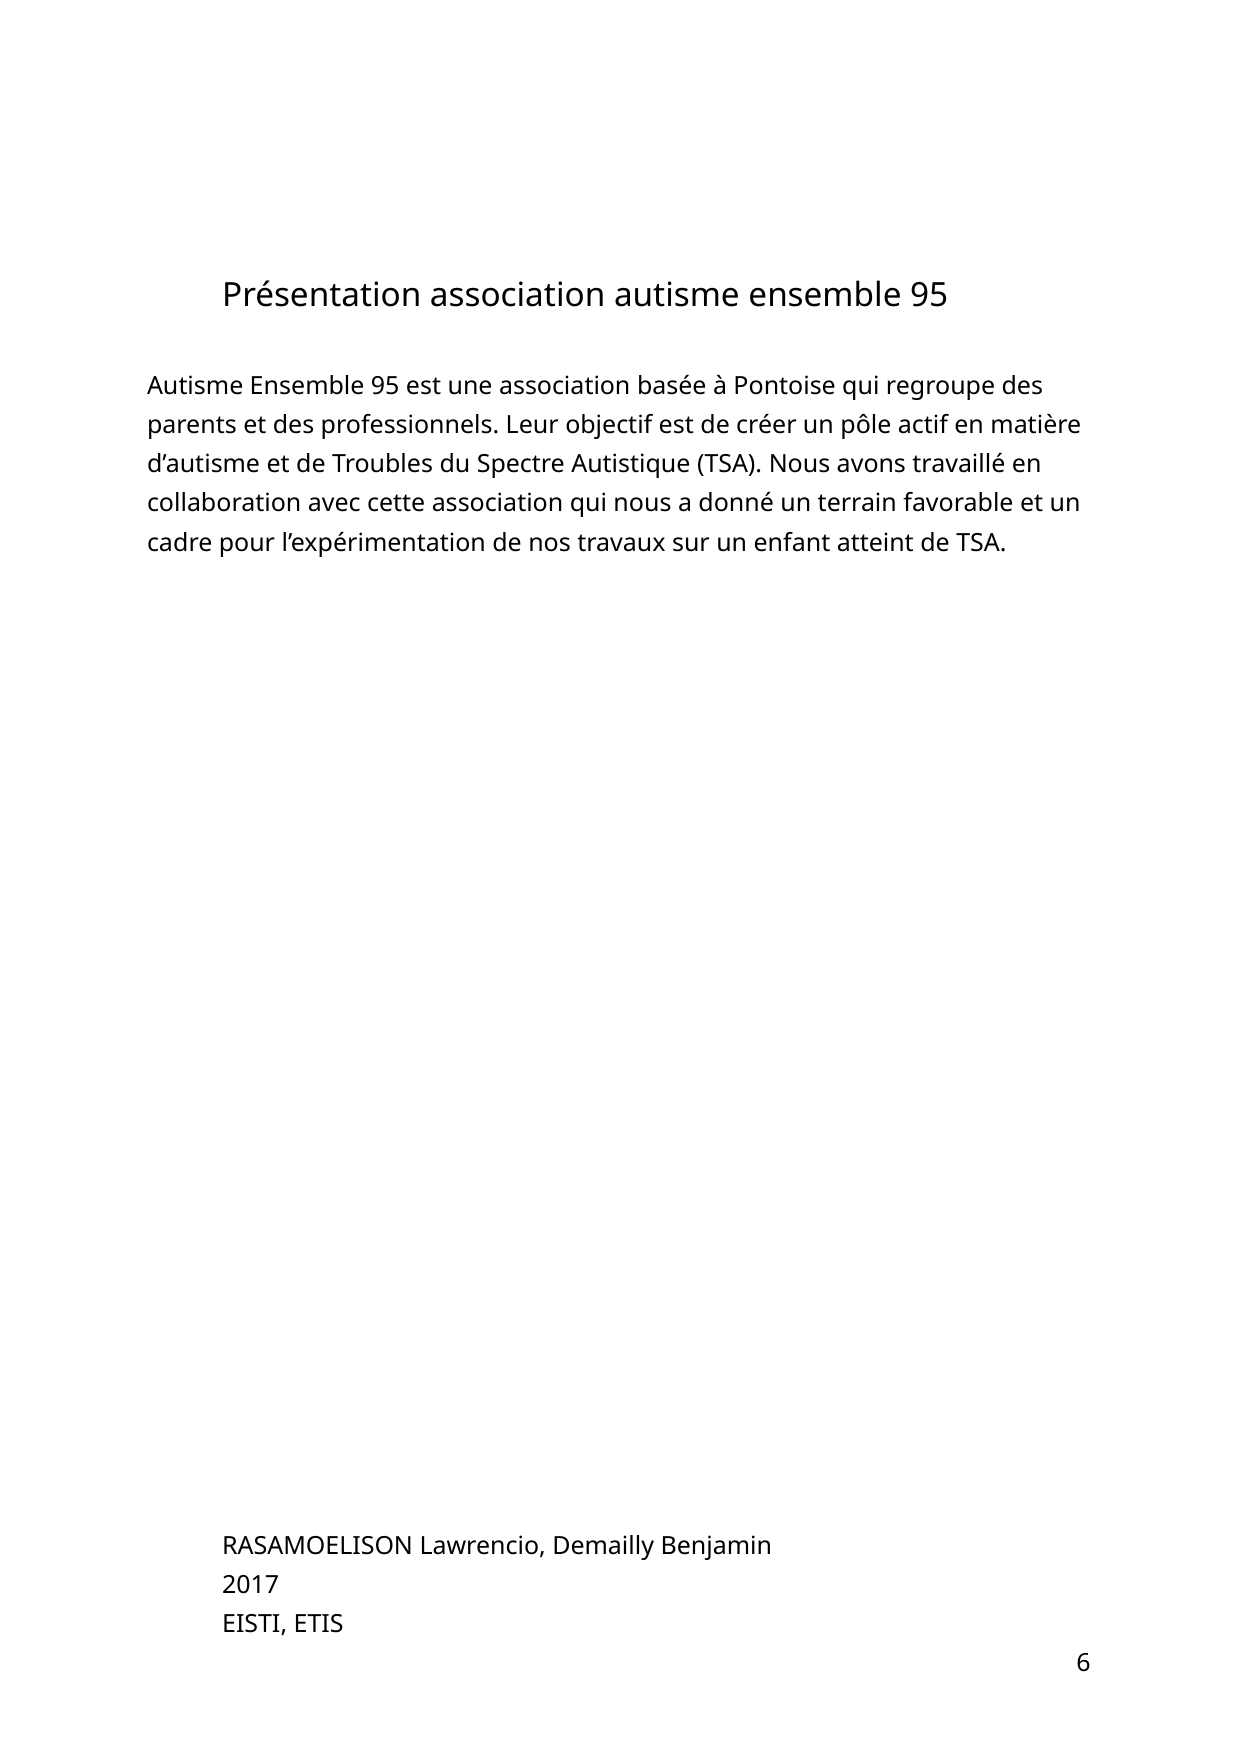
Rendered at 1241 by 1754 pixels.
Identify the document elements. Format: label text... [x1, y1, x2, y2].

subtitle Présentation association autisme ensemble 95 [222, 270, 1090, 316]
text Autisme Ensemble 95 est une association basée à Pontoise qui regroupe des parents et des professionnels. Leur objectif est de créer un pôle actif en matière d’autisme et de Troubles du Spectre Autistique (TSA). Nous avons travaillé en collaboration avec cette association qui nous a donné un terrain favorable et un cadre pour l’expérimentation de nos travaux sur un enfant atteint de TSA. [147, 367, 1090, 558]
